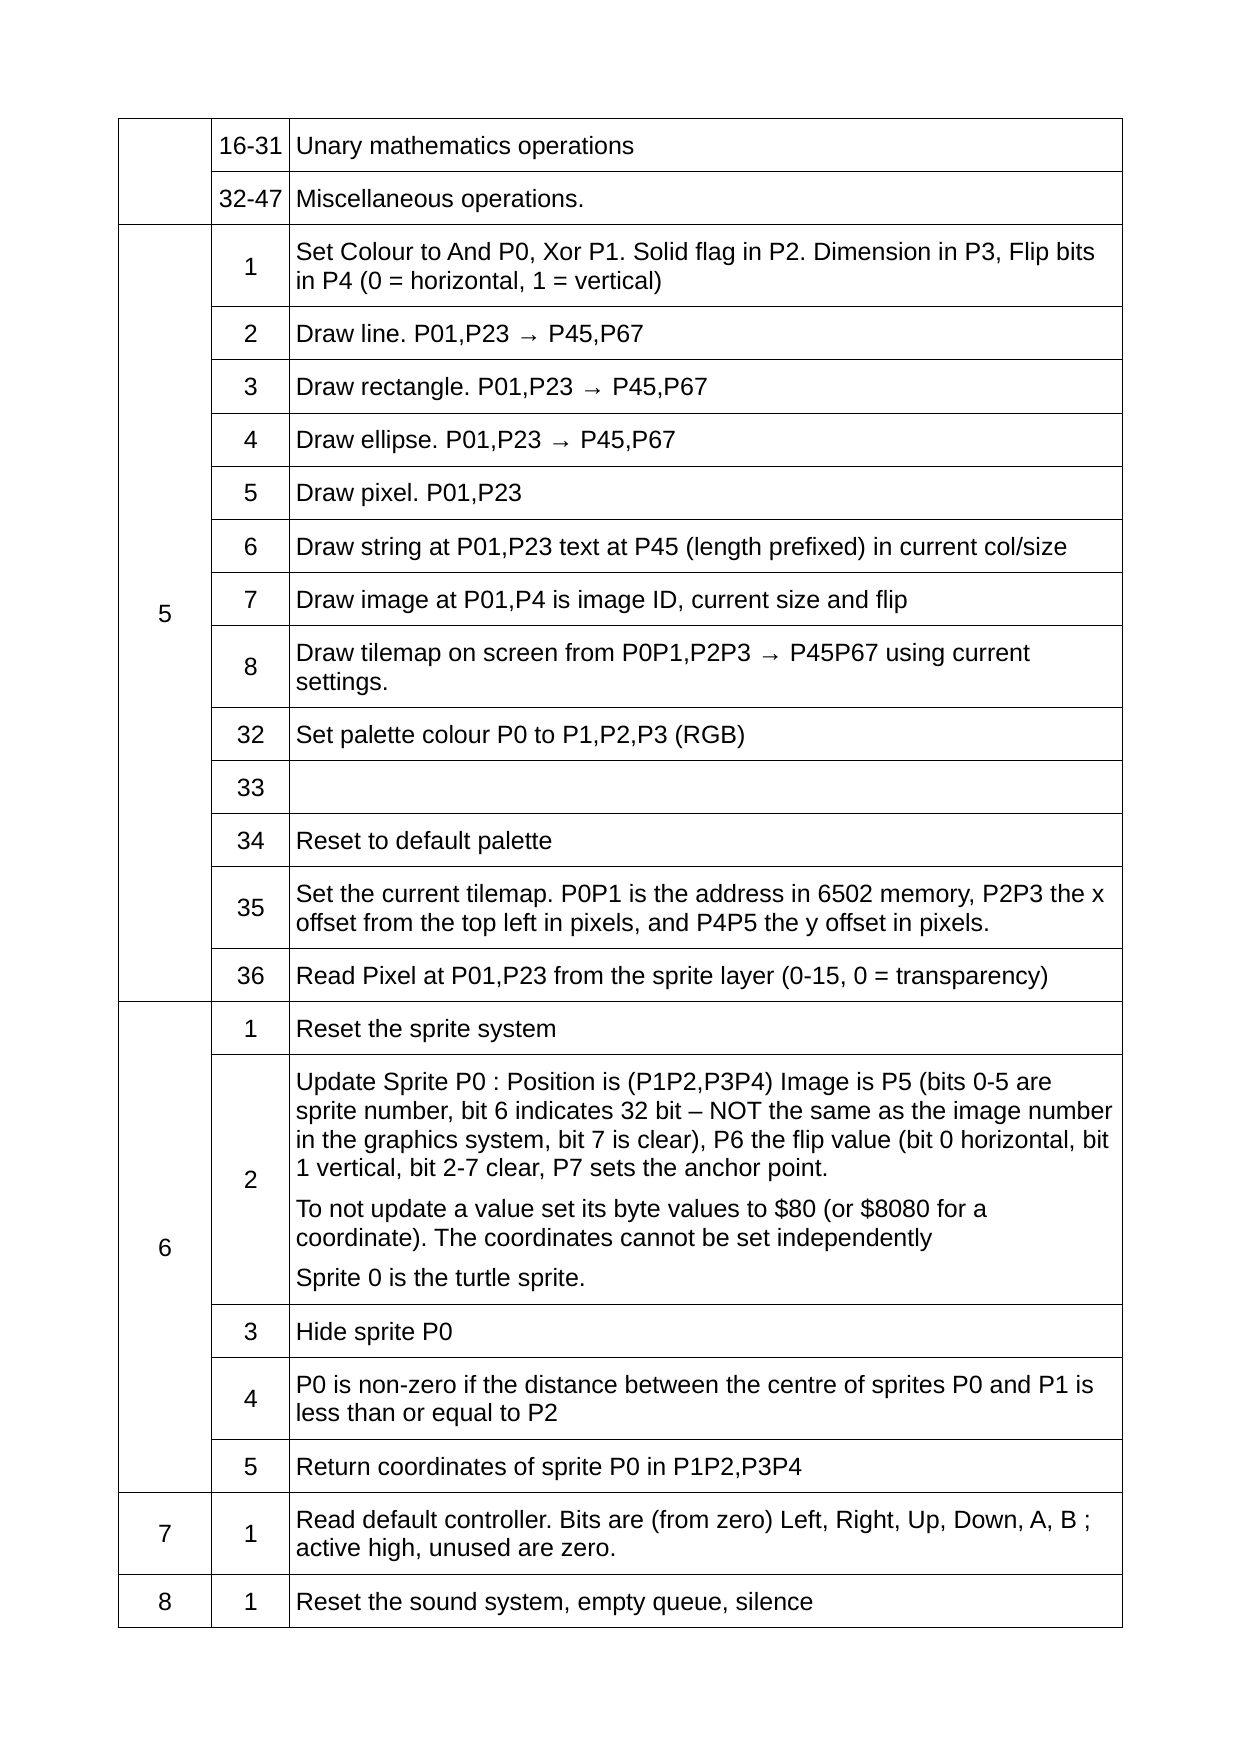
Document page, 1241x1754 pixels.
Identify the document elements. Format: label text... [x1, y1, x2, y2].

table_cell 7 [119, 1493, 211, 1574]
table_cell Return coordinates of sprite P0 in P1P2,P3P4 [290, 1440, 1122, 1492]
table_cell Draw ellipse. P01,P23 → P45,P67 [290, 414, 1122, 466]
table_cell Read Pixel at P01,P23 from the sprite layer (0-15, 0 = transparency) [290, 949, 1122, 1001]
table_cell 1 [212, 1493, 289, 1574]
table_cell 33 [212, 761, 289, 813]
table_cell Update Sprite P0 : Position is (P1P2,P3P4) Image is P5 (bits 0-5 are sprite number, bit 6 indicates 32 bit – NOT the same as the image number in the graphics system, bit 7 is clear), P6 the flip value (bit 0 horizontal, bit 1 vertical, bit 2-7 clear, P7 sets the anchor point. To not update a value set its byte values to $80 (or $8080 for a coordinate). The coordinates cannot be set independently Sprite 0 is the turtle sprite. [290, 1055, 1122, 1304]
table_cell 34 [212, 814, 289, 866]
table_cell Draw rectangle. P01,P23 → P45,P67 [290, 360, 1122, 412]
table_cell 4 [212, 414, 289, 466]
table_cell 5 [119, 225, 211, 1001]
table_cell Reset to default palette [290, 814, 1122, 866]
table_cell Set Colour to And P0, Xor P1. Solid flag in P2. Dimension in P3, Flip bits in P4 (0 = horizontal, 1 = vertical) [290, 225, 1122, 306]
table_cell Draw tilemap on screen from P0P1,P2P3 → P45P67 using current settings. [290, 626, 1122, 707]
table_cell 1 [212, 225, 289, 306]
table_cell Draw string at P01,P23 text at P45 (length prefixed) in current col/size [290, 520, 1122, 572]
table_cell 4 [212, 1358, 289, 1439]
table_cell Set the current tilemap. P0P1 is the address in 6502 memory, P2P3 the x offset from the top left in pixels, and P4P5 the y offset in pixels. [290, 867, 1122, 948]
table_cell [290, 761, 1122, 813]
table_cell [119, 119, 211, 224]
table_cell Set palette colour P0 to P1,P2,P3 (RGB) [290, 708, 1122, 760]
table_cell 8 [212, 626, 289, 707]
table_cell Unary mathematics operations [290, 119, 1122, 171]
table_cell 8 [119, 1575, 211, 1627]
table_cell 3 [212, 1305, 289, 1357]
table_cell 32 [212, 708, 289, 760]
table_cell 32-47 [212, 172, 289, 224]
table_cell 2 [212, 1055, 289, 1304]
table_cell Reset the sprite system [290, 1002, 1122, 1054]
table_cell Draw line. P01,P23 → P45,P67 [290, 307, 1122, 359]
table_cell 6 [212, 520, 289, 572]
table_cell 1 [212, 1575, 289, 1627]
table_cell 2 [212, 307, 289, 359]
table_cell 3 [212, 360, 289, 412]
table_cell Miscellaneous operations. [290, 172, 1122, 224]
table_cell 36 [212, 949, 289, 1001]
table_cell Draw image at P01,P4 is image ID, current size and flip [290, 573, 1122, 625]
table_cell Draw pixel. P01,P23 [290, 467, 1122, 519]
table_cell 7 [212, 573, 289, 625]
table_cell Read default controller. Bits are (from zero) Left, Right, Up, Down, A, B ; active high, unused are zero. [290, 1493, 1122, 1574]
table_cell Reset the sound system, empty queue, silence [290, 1575, 1122, 1627]
table_cell 1 [212, 1002, 289, 1054]
table_cell 6 [119, 1002, 211, 1492]
table_cell P0 is non-zero if the distance between the centre of sprites P0 and P1 is less than or equal to P2 [290, 1358, 1122, 1439]
table_cell 5 [212, 1440, 289, 1492]
table_cell 16-31 [212, 119, 289, 171]
table_cell Hide sprite P0 [290, 1305, 1122, 1357]
table_cell 35 [212, 867, 289, 948]
table_cell 5 [212, 467, 289, 519]
